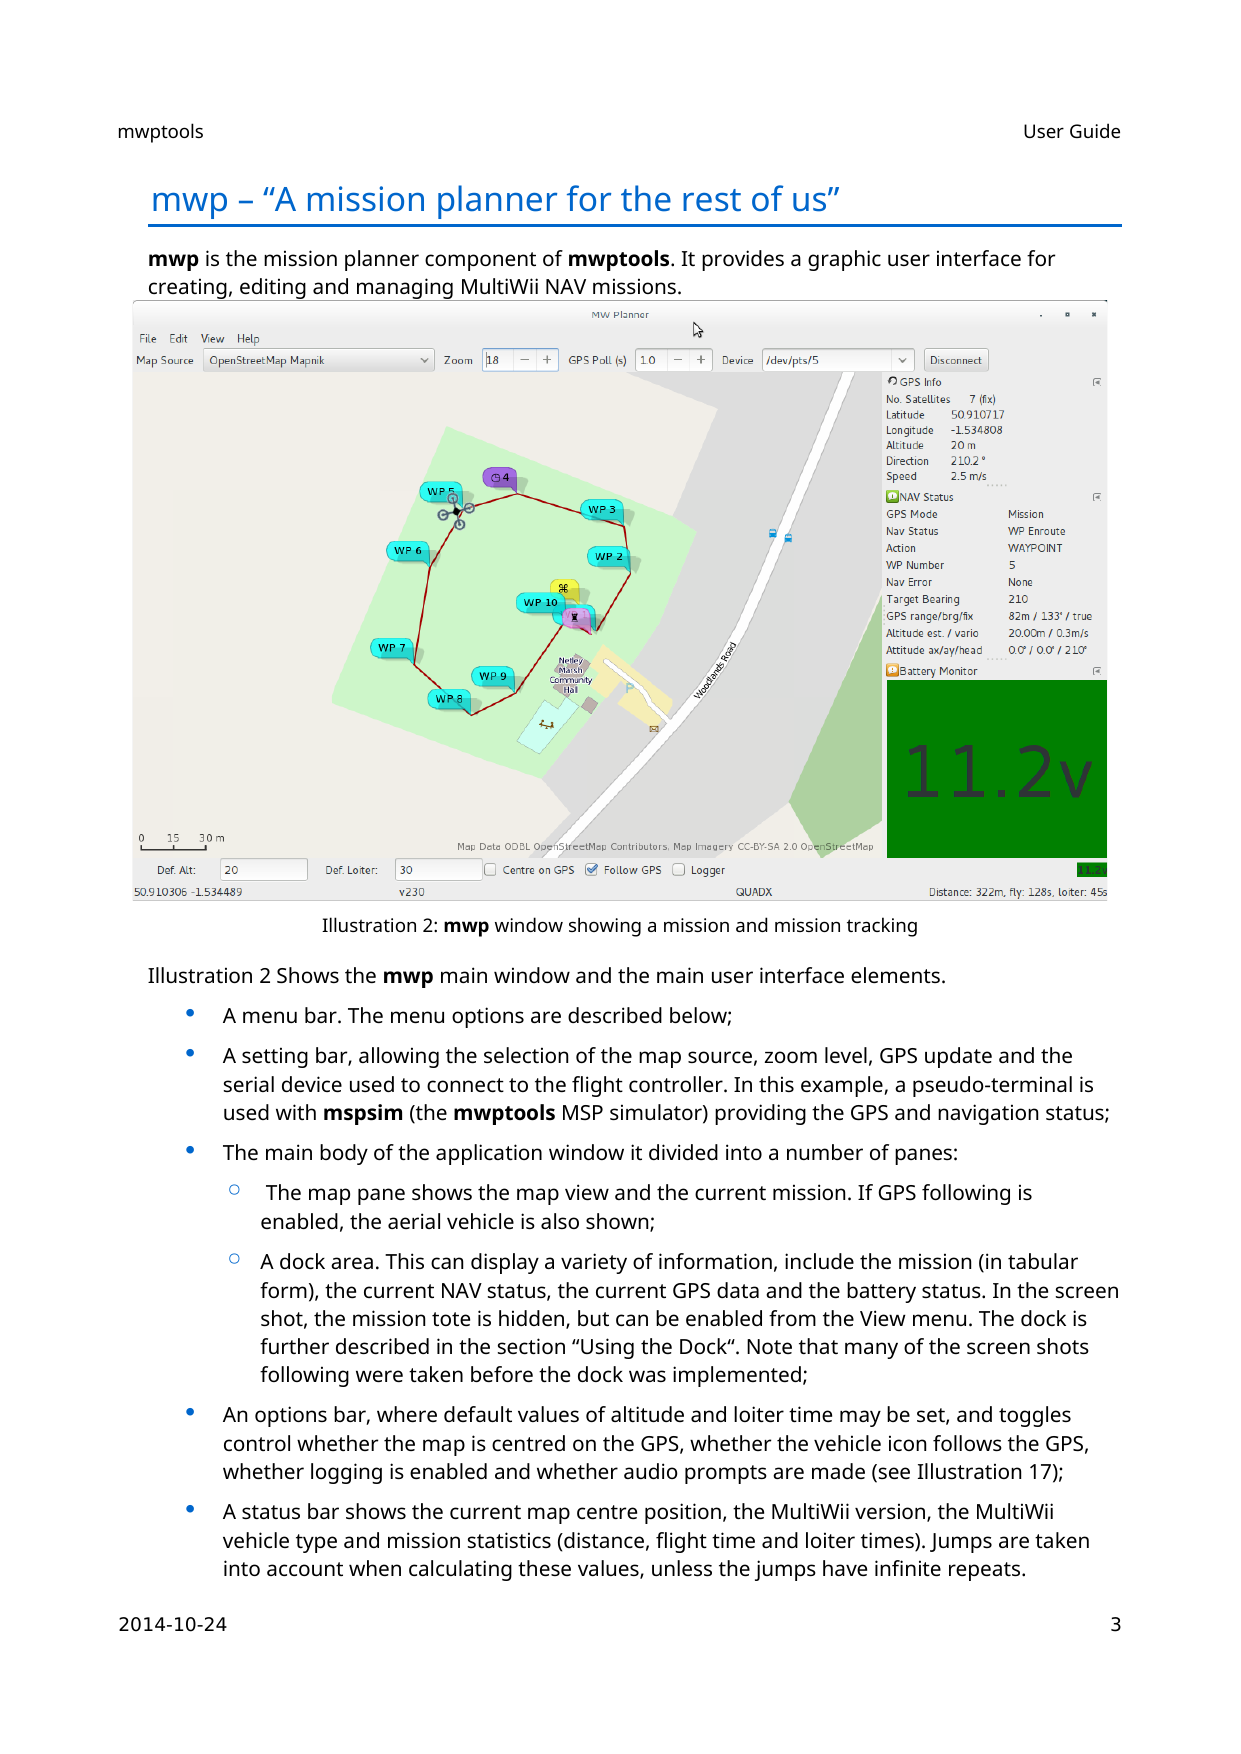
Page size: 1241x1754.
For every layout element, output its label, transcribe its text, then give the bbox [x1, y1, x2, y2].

text mwp is the mission planner component of mwptools. It provides a graphic user interface for creating, editing and managing MultiWii NAV missions. [148, 244, 1122, 301]
list An options bar, where default values of altitude and loiter time may be set, and toggles control whether the map is centred on the GPS, whether the vehicle icon follows the GPS, whether logging is enabled and whether audio prompts are made (see Illustration 17); [185, 1401, 1122, 1486]
list A status bar shows the current map centre position, the MultiWii version, the MultiWii vehicle type and mission statistics (distance, flight time and loiter times). Jumps are taken into account when calculating these values, unless the jumps have infinite repeats. [185, 1497, 1122, 1582]
list A setting bar, allowing the selection of the map source, zoom level, GPS update and the serial device used to connect to the flight controller. In this example, a pseudo-terminal is used with mspsim (the mwptools MSP simulator) providing the GPS and navigation status; [185, 1041, 1122, 1126]
list The map pane shows the map view and the current mission. If GPS following is enabled, the aerial vehicle is also shown; [223, 1178, 1122, 1235]
subtitle mwp – “A mission planner for the rest of us” [148, 173, 1122, 224]
text Illustration 2: mwp window showing a mission and mission tracking [133, 901, 1107, 938]
list A dock area. This can display a variety of information, include the mission (in tabular form), the current NAV status, the current GPS data and the battery status. In the screen shot, the mission tote is hidden, but can be enabled from the View menu. The dock is further described in the section “Using the Dock“. Note that many of the screen shots following were taken before the dock was implemented; [223, 1247, 1122, 1389]
list A menu bar. The menu options are described below; [185, 1001, 1122, 1029]
picture [132, 300, 1108, 901]
text Illustration 2 Shows the mwp main window and the main user interface elements. [148, 961, 1122, 989]
list The main body of the application window it divided into a number of panes: [185, 1138, 1122, 1167]
